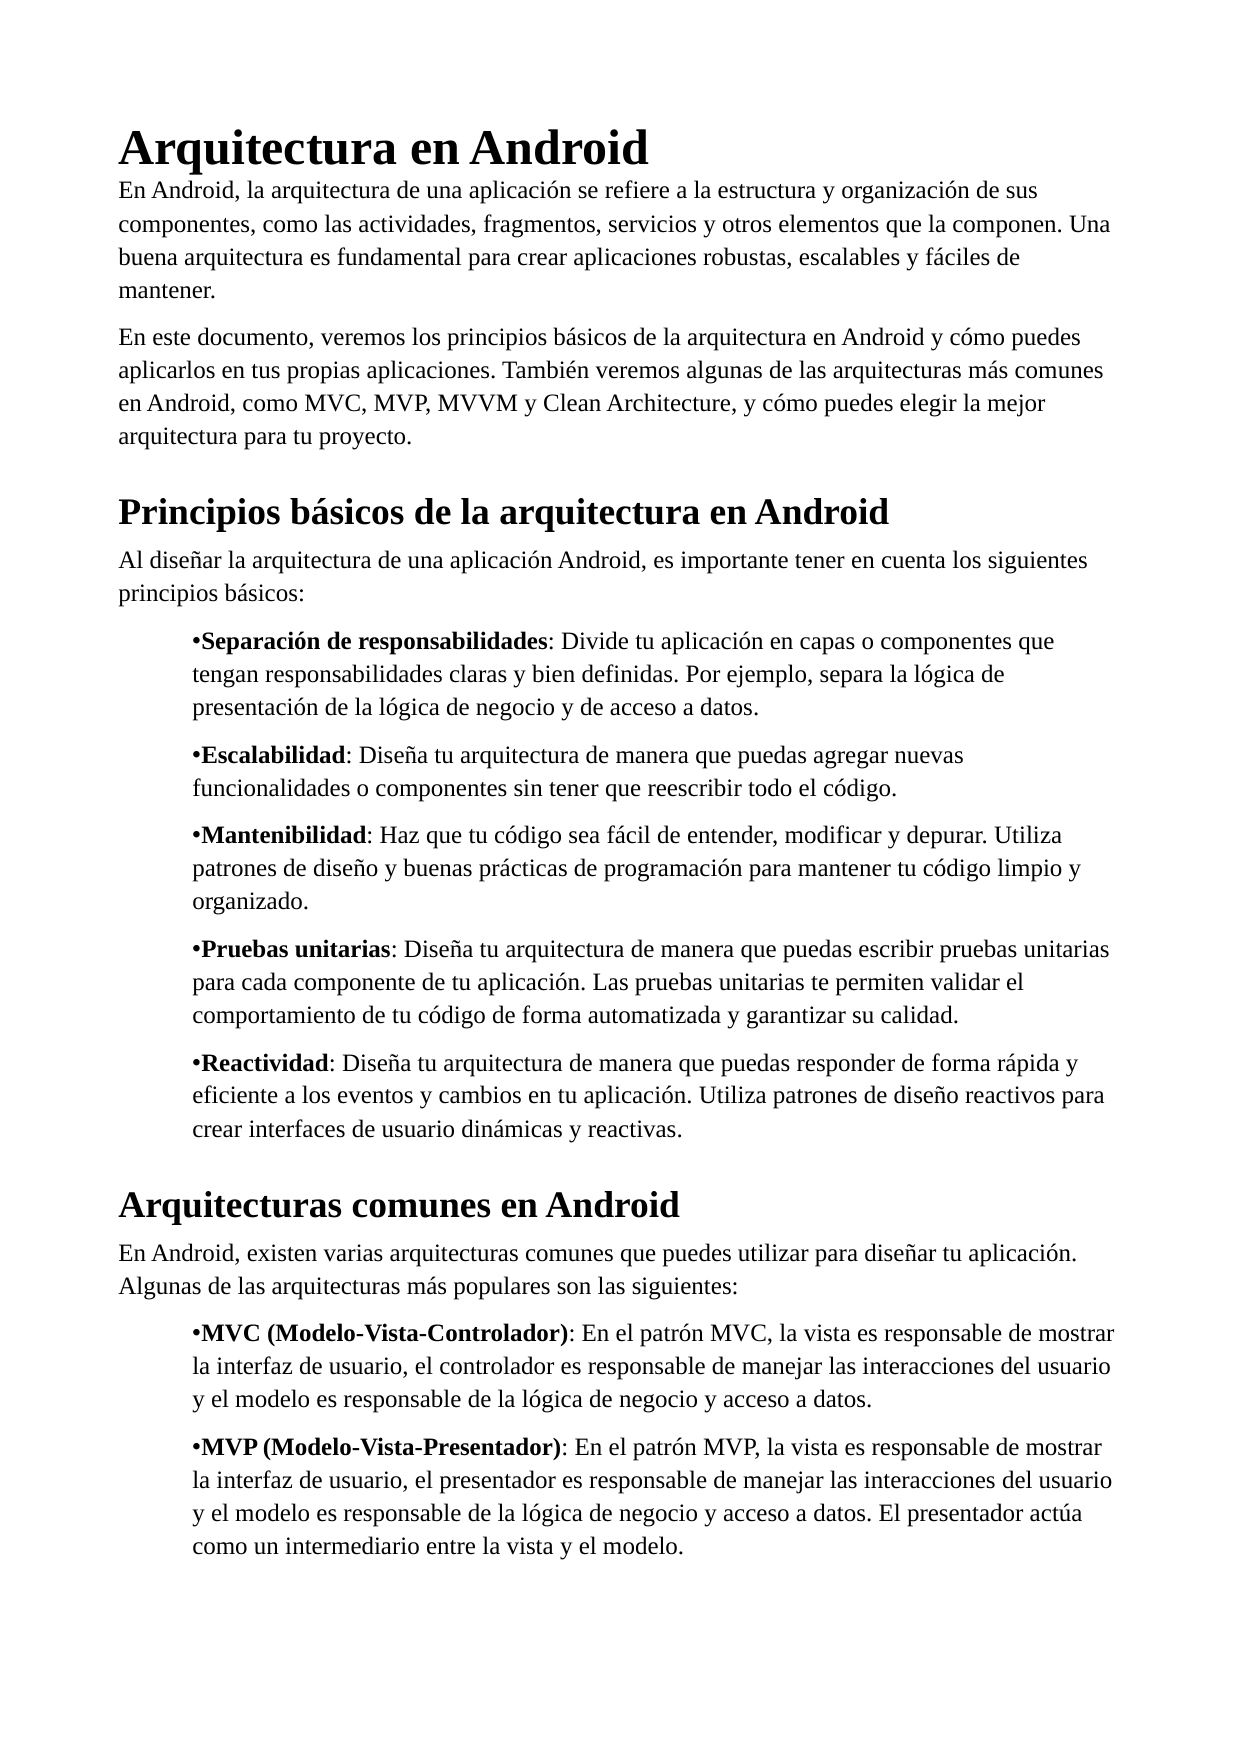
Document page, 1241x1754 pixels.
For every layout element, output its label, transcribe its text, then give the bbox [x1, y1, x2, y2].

list MVC (Modelo-Vista-Controlador): En el patrón MVC, la vista es responsable de mostrar la interfaz de usuario, el controlador es responsable de manejar las interacciones del usuario y el modelo es responsable de la lógica de negocio y acceso a datos. [118, 1318, 1122, 1413]
text En Android, la arquitectura de una aplicación se refiere a la estructura y organización de sus componentes, como las actividades, fragmentos, servicios y otros elementos que la componen. Una buena arquitectura es fundamental para crear aplicaciones robustas, escalables y fáciles de mantener. [118, 176, 1122, 303]
text En Android, existen varias arquitecturas comunes que puedes utilizar para diseñar tu aplicación. Algunas de las arquitecturas más populares son las siguientes: [118, 1238, 1122, 1299]
subtitle Arquitectura en Android [118, 118, 1122, 176]
subtitle Principios básicos de la arquitectura en Android​ [118, 490, 1122, 533]
list MVP (Modelo-Vista-Presentador): En el patrón MVP, la vista es responsable de mostrar la interfaz de usuario, el presentador es responsable de manejar las interacciones del usuario y el modelo es responsable de la lógica de negocio y acceso a datos. El presentador actúa como un intermediario entre la vista y el modelo. [118, 1432, 1122, 1560]
text En este documento, veremos los principios básicos de la arquitectura en Android y cómo puedes aplicarlos en tus propias aplicaciones. También veremos algunas de las arquitecturas más comunes en Android, como MVC, MVP, MVVM y Clean Architecture, y cómo puedes elegir la mejor arquitectura para tu proyecto. [118, 322, 1122, 450]
list Pruebas unitarias: Diseña tu arquitectura de manera que puedas escribir pruebas unitarias para cada componente de tu aplicación. Las pruebas unitarias te permiten validar el comportamiento de tu código de forma automatizada y garantizar su calidad. [118, 934, 1122, 1029]
list Mantenibilidad: Haz que tu código sea fácil de entender, modificar y depurar. Utiliza patrones de diseño y buenas prácticas de programación para mantener tu código limpio y organizado. [118, 820, 1122, 915]
text Al diseñar la arquitectura de una aplicación Android, es importante tener en cuenta los siguientes principios básicos: [118, 545, 1122, 607]
list Separación de responsabilidades: Divide tu aplicación en capas o componentes que tengan responsabilidades claras y bien definidas. Por ejemplo, separa la lógica de presentación de la lógica de negocio y de acceso a datos. [118, 626, 1122, 721]
list Reactividad: Diseña tu arquitectura de manera que puedas responder de forma rápida y eficiente a los eventos y cambios en tu aplicación. Utiliza patrones de diseño reactivos para crear interfaces de usuario dinámicas y reactivas. [118, 1048, 1122, 1142]
list Escalabilidad: Diseña tu arquitectura de manera que puedas agregar nuevas funcionalidades o componentes sin tener que reescribir todo el código. [118, 740, 1122, 801]
subtitle Arquitecturas comunes en Android​ [118, 1182, 1122, 1225]
